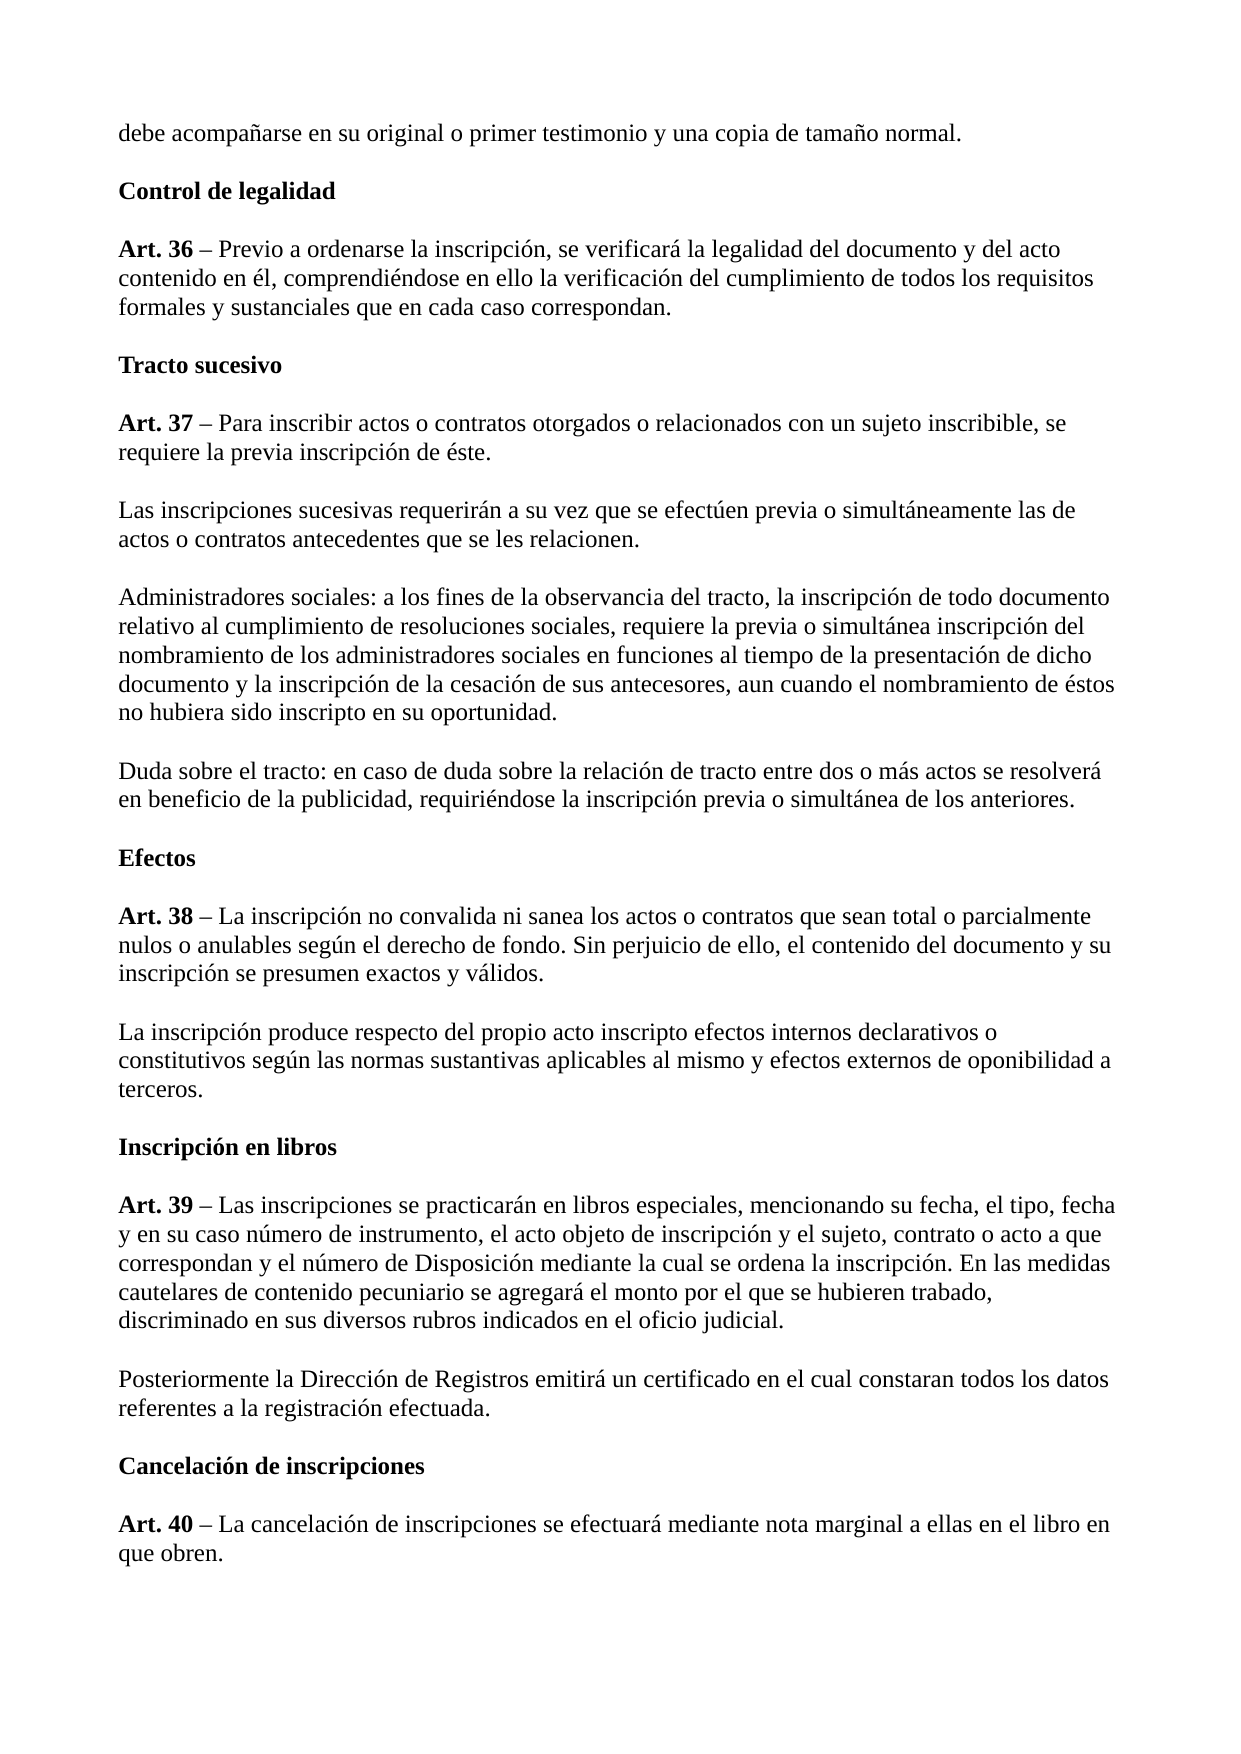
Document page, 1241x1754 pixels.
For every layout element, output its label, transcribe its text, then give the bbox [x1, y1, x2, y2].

table_header debe acompañarse en su original o primer testimonio y una copia de tamaño normal. Control de legalidad Art. 36 – Previo a ordenarse la inscripción, se verificará la legalidad del documento y del acto contenido en él, comprendiéndose en ello la verificación del cumplimiento de todos los requisitos formales y sustanciales que en cada caso correspondan. Tracto sucesivo Art. 37 – Para inscribir actos o contratos otorgados o relacionados con un sujeto inscribible, se requiere la previa inscripción de éste. Las inscripciones sucesivas requerirán a su vez que se efectúen previa o simultáneamente las de actos o contratos antecedentes que se les relacionen. Administradores sociales: a los fines de la observancia del tracto, la inscripción de todo documento relativo al cumplimiento de resoluciones sociales, requiere la previa o simultánea inscripción del nombramiento de los administradores sociales en funciones al tiempo de la presentación de dicho documento y la inscripción de la cesación de sus antecesores, aun cuando el nombramiento de éstos no hubiera sido inscripto en su oportunidad. Duda sobre el tracto: en caso de duda sobre la relación de tracto entre dos o más actos se resolverá en beneficio de la publicidad, requiriéndose la inscripción previa o simultánea de los anteriores. Efectos Art. 38 – La inscripción no convalida ni sanea los actos o contratos que sean total o parcialmente nulos o anulables según el derecho de fondo. Sin perjuicio de ello, el contenido del documento y su inscripción se presumen exactos y válidos. La inscripción produce respecto del propio acto inscripto efectos internos declarativos o constitutivos según las normas sustantivas aplicables al mismo y efectos externos de oponibilidad a terceros. Inscripción en libros Art. 39 – Las inscripciones se practicarán en libros especiales, mencionando su fecha, el tipo, fecha y en su caso número de instrumento, el acto objeto de inscripción y el sujeto, contrato o acto a que correspondan y el número de Disposición mediante la cual se ordena la inscripción. En las medidas cautelares de contenido pecuniario se agregará el monto por el que se hubieren trabado, discriminado en sus diversos rubros indicados en el oficio judicial. Posteriormente la Dirección de Registros emitirá un certificado en el cual constaran todos los datos referentes a la registración efectuada. Cancelación de inscripciones Art. 40 – La cancelación de inscripciones se efectuará mediante nota marginal a ellas en el libro en que obren. [118, 118, 1122, 1596]
